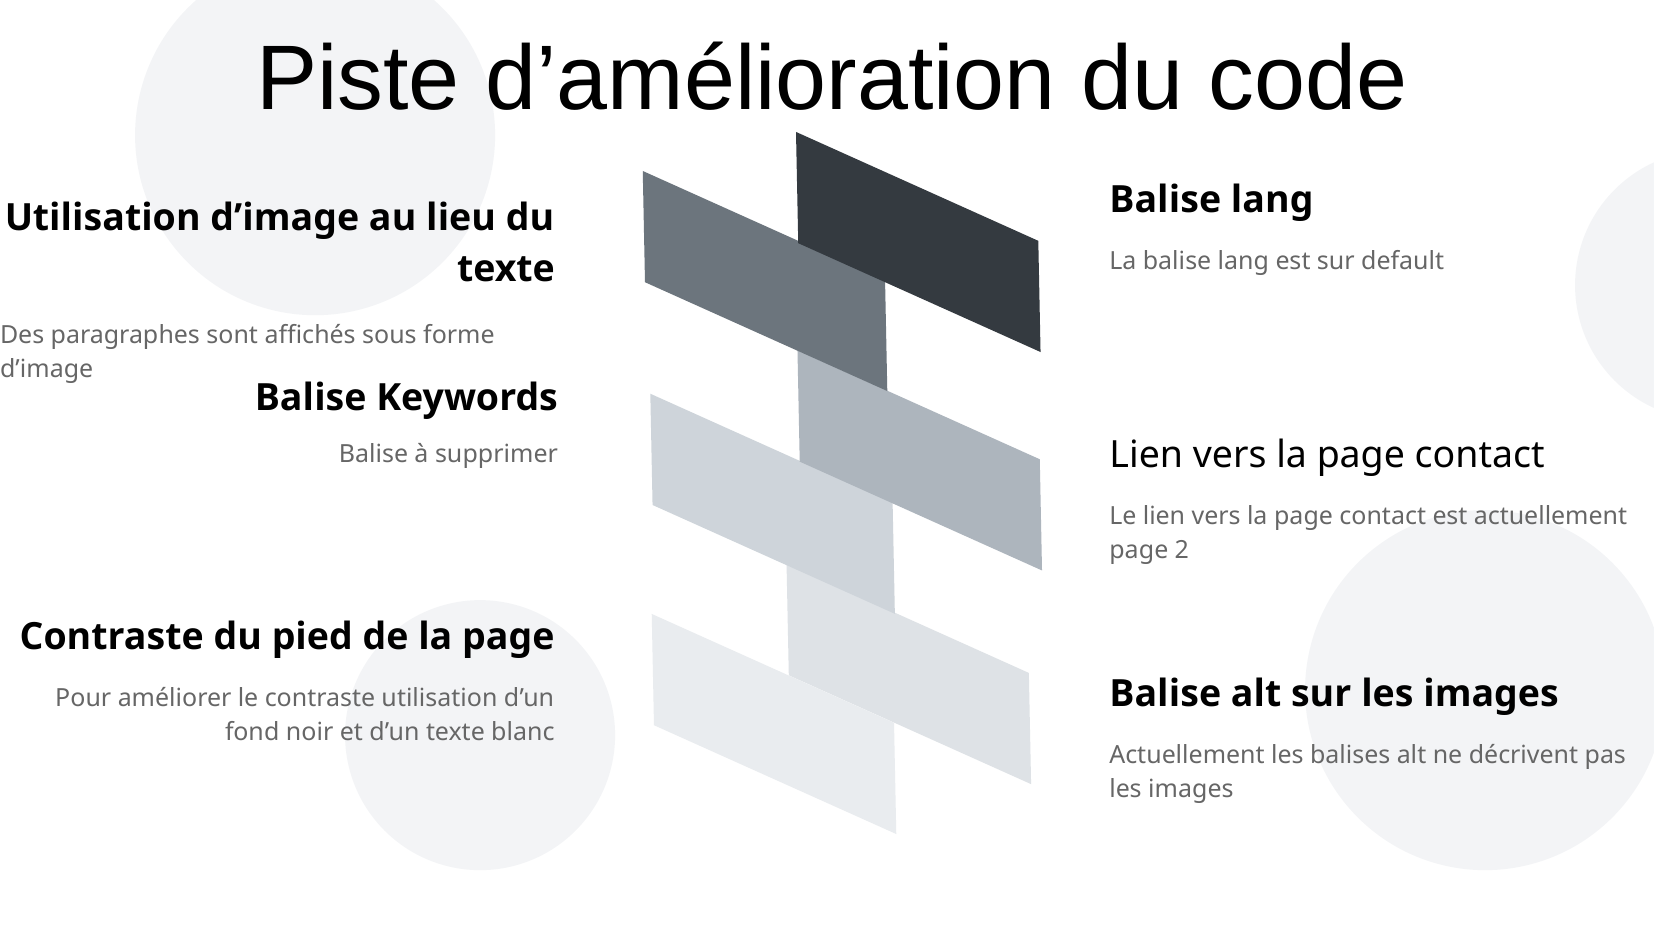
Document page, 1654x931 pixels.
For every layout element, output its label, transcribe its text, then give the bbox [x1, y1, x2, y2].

title Piste d’amélioration du code [88, 0, 1577, 156]
text_box Contraste du pied de la page [0, 602, 571, 719]
text_box Lien vers la page contact [1094, 420, 1650, 541]
text_box La balise lang est sur default [1094, 235, 1650, 358]
text_box Actuellement les balises alt ne décrivent pas les images [1094, 777, 1650, 853]
text_box Le lien vers la page contact est actuellement page 2 [1094, 541, 1650, 614]
text_box Utilisation d’image au lieu du texte Des paragraphes sont affichés sous forme d’image [0, 190, 556, 386]
text_box Pour améliorer le contraste utilisation d’un fond noir et d’un texte blanc [15, 719, 571, 796]
text_box Balise à supprimer [18, 428, 574, 603]
text_box Balise alt sur les images [1094, 659, 1654, 777]
text_box Balise lang [1094, 165, 1425, 231]
text_box Balise Keywords [59, 362, 574, 480]
